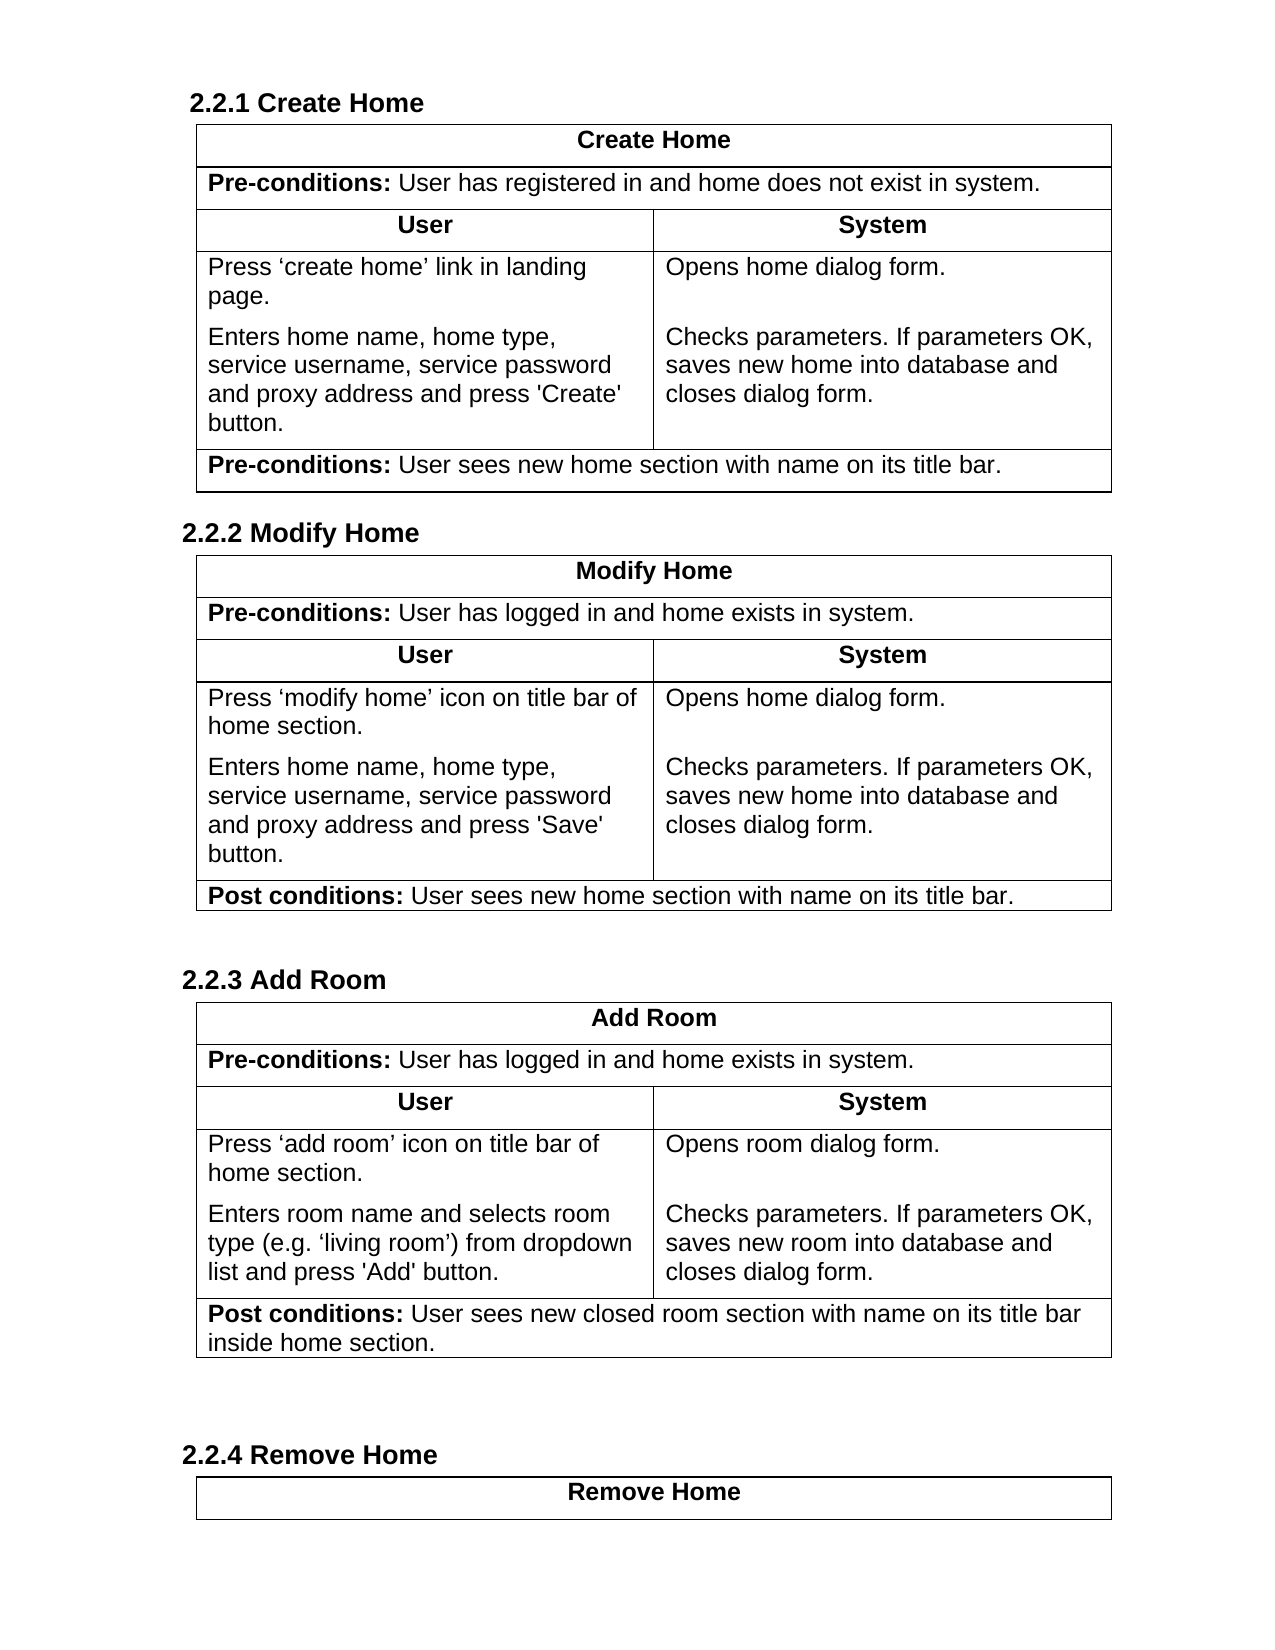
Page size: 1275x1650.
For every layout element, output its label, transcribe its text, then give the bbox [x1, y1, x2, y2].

table_cell User [197, 640, 653, 681]
table_cell Pre-conditions: User sees new home section with name on its title bar. [197, 450, 1111, 491]
table_cell System [654, 210, 1111, 251]
subtitle 2.2.3 Add Room [182, 964, 1138, 996]
subtitle Create Home [182, 87, 1138, 118]
table_cell User [197, 1087, 653, 1128]
table_cell Press ‘add room’ icon on title bar of home section. Enters room name and selects room type (e.g. ‘living room’) from dropdown list and press 'Add' button. [197, 1130, 653, 1298]
table_cell Press ‘create home’ link in landing page. Enters home name, home type, service username, service password and proxy address and press 'Create' button. [197, 252, 653, 449]
table_header Remove Home [197, 1478, 1111, 1518]
table_cell Opens room dialog form. Checks parameters. If parameters OK, saves new room into database and closes dialog form. [654, 1130, 1111, 1298]
table_cell System [654, 640, 1111, 681]
table_cell Pre-conditions: User has registered in and home does not exist in system. [197, 168, 1111, 209]
table_cell Pre-conditions: User has logged in and home exists in system. [197, 598, 1111, 639]
table_cell Opens home dialog form. Checks parameters. If parameters OK, saves new home into database and closes dialog form. [654, 683, 1111, 880]
table_cell User [197, 210, 653, 251]
table_cell Pre-conditions: User has logged in and home exists in system. [197, 1045, 1111, 1086]
table_cell System [654, 1087, 1111, 1128]
table_cell Post conditions: User sees new home section with name on its title bar. [197, 881, 1111, 909]
table_header Add Room [197, 1003, 1111, 1044]
subtitle 2.2.2 Modify Home [182, 517, 1138, 549]
table_header Modify Home [197, 556, 1111, 597]
table_cell Post conditions: User sees new closed room section with name on its title bar inside home section. [197, 1299, 1111, 1357]
table_cell Opens home dialog form. Checks parameters. If parameters OK, saves new home into database and closes dialog form. [654, 252, 1111, 449]
table_cell Press ‘modify home’ icon on title bar of home section. Enters home name, home type, service username, service password and proxy address and press 'Save' button. [197, 683, 653, 880]
subtitle 2.2.4 Remove Home [182, 1439, 1138, 1470]
table_header Create Home [197, 125, 1111, 166]
